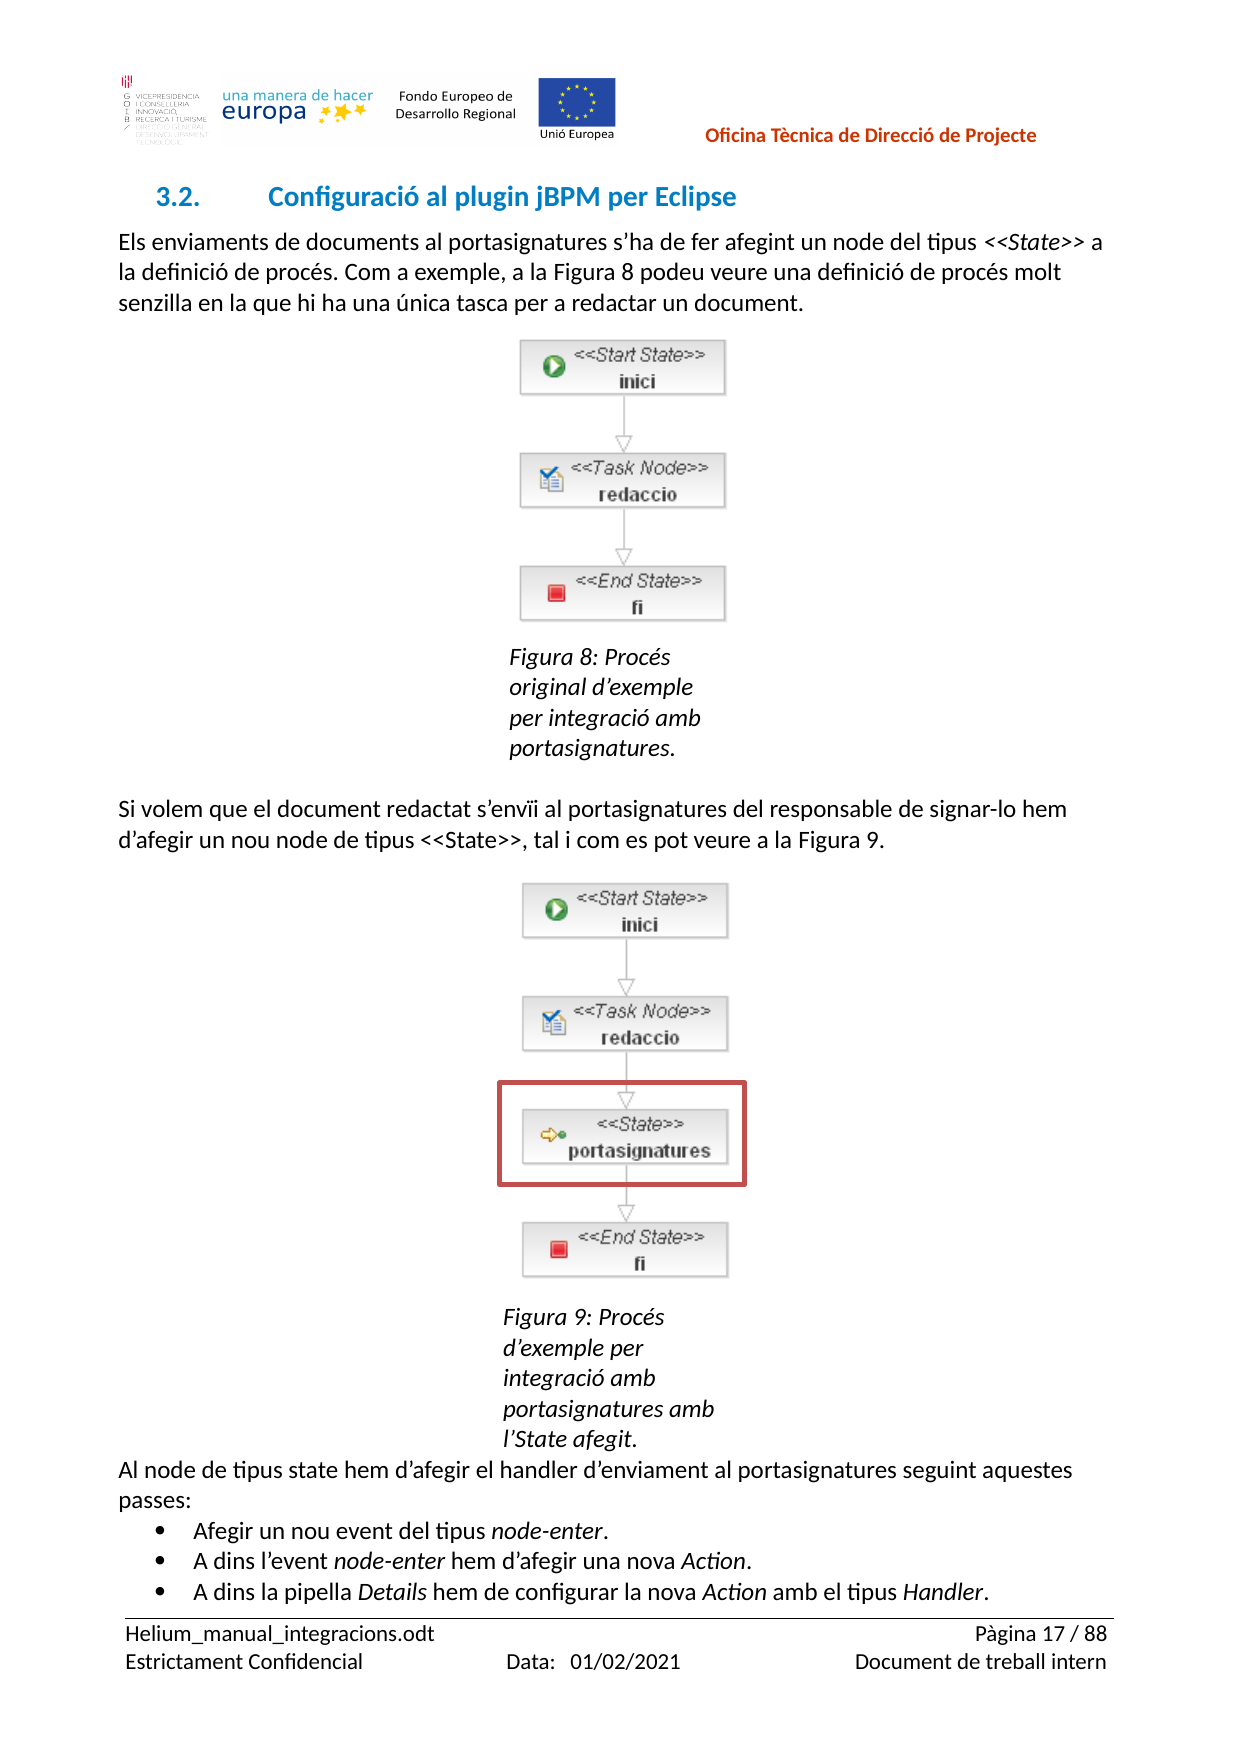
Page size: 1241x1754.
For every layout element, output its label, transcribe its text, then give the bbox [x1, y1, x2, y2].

text Al node de tipus state hem d’afegir el handler d’enviament al portasignatures seguint aquestes passes: [118, 1454, 1122, 1515]
text Figura 9: Procés d’exemple per integració amb portasignatures amb l’State afegit. [503, 1296, 739, 1454]
picture [509, 330, 735, 635]
text Els enviaments de documents al portasignatures s’ha de fer afegint un node del tipus <<State>> a la definició de procés. Com a exemple, a la Figura 8 podeu veure una definició de procés molt senzilla en la que hi ha una única tasca per a redactar un document. [118, 226, 1122, 317]
list A dins la pipella Details hem de configurar la nova Action amb el tipus Handler. [156, 1576, 1122, 1607]
subtitle Configuració al plugin jBPM per Eclipse [155, 178, 1122, 213]
text Figura 8: Procés original d’exemple per integració amb portasignatures. [509, 635, 734, 763]
picture [502, 1085, 739, 1182]
text Si volem que el document redactat s’envïi al portasignatures del responsable de signar-lo hem d’afegir un nou node de tipus <<State>>, tal i com es pot veure a la Figura 9. [118, 793, 1122, 854]
list A dins l’event node-enter hem d’afegir una nova Action. [156, 1546, 1122, 1576]
list Afegir un nou event del tipus node-enter. [156, 1515, 1122, 1546]
picture [502, 867, 739, 1080]
picture [118, 73, 213, 147]
picture [219, 73, 621, 147]
picture [502, 1187, 739, 1296]
